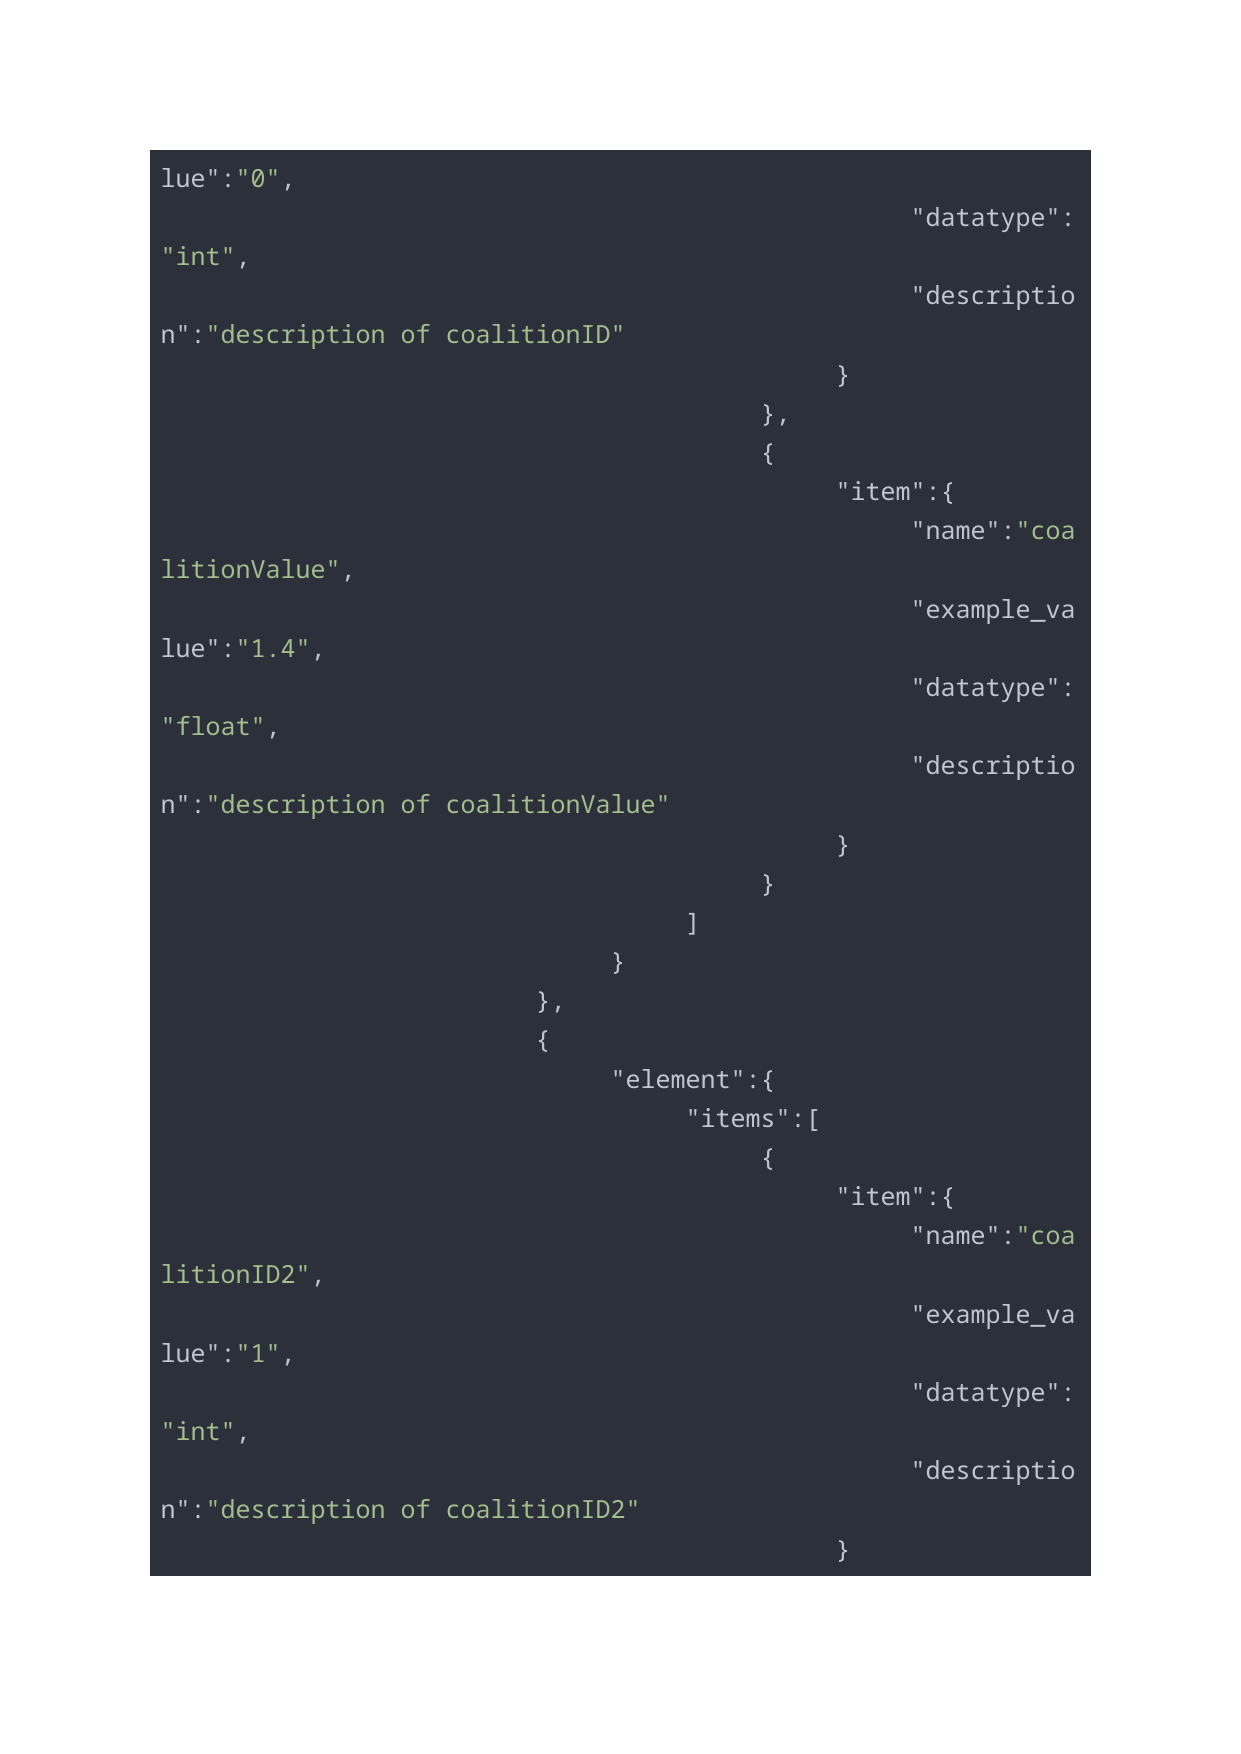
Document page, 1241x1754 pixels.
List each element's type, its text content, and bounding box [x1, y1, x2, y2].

table_header lue":"0", "datatype":"int", "description":"description of coalitionID" } }, { "item":{ "name":"coalitionValue", "example_value":"1.4", "datatype":"float", "description":"description of coalitionValue" } } ] } }, { "element":{ "items":[ { "item":{ "name":"coalitionID2", "example_value":"1", "datatype":"int", "description":"description of coalitionID2" } [150, 150, 1091, 1576]
